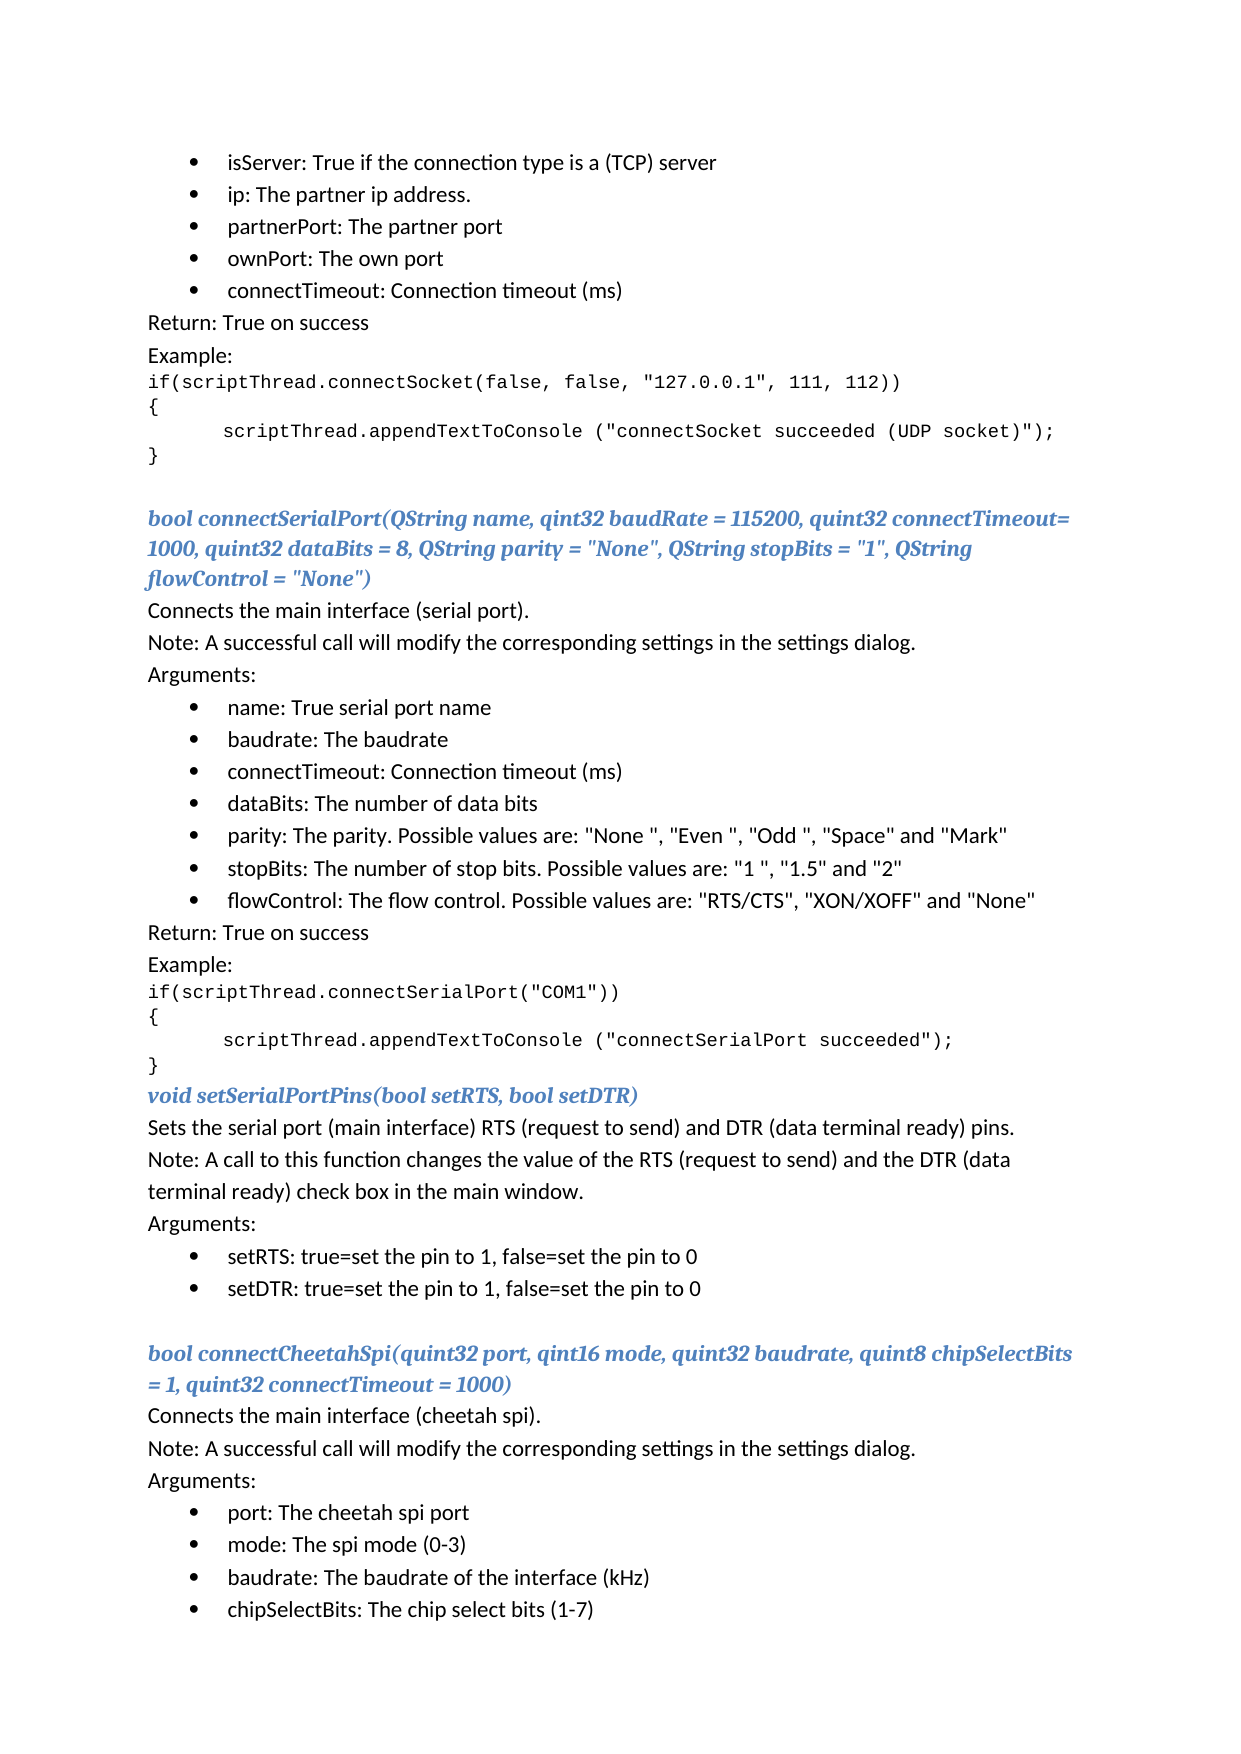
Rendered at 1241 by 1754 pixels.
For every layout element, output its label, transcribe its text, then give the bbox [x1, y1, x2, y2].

text { [148, 1007, 1093, 1028]
text } [148, 1056, 1093, 1077]
text Arguments: [148, 1209, 1093, 1238]
text Arguments: [148, 661, 1093, 688]
text Sets the serial port (main interface) RTS (request to send) and DTR (data terminal ready) pins. [148, 1113, 1093, 1141]
text Connects the main interface (cheetah spi). [148, 1402, 1093, 1430]
list connectTimeout: Connection timeout (ms) [190, 276, 1093, 304]
list partnerPort: The partner port [190, 212, 1093, 240]
list Return: True on success [148, 918, 1093, 946]
list flowControl: The flow control. Possible values are: "RTS/CTS", "XON/XOFF" and "None" [190, 886, 1093, 914]
text { [148, 397, 1093, 418]
text if(scriptThread.connectSerialPort("COM1")) [148, 982, 1093, 1004]
list stopBits: The number of stop bits. Possible values are: "1 ", "1.5" and "2" [190, 854, 1093, 882]
subtitle void setSerialPortPins(bool setRTS, bool setDTR) [148, 1083, 1093, 1109]
text Example: [148, 341, 1093, 369]
text scriptThread.appendTextToConsole ("connectSocket succeeded (UDP socket)"); [148, 422, 1093, 443]
list baudrate: The baudrate [190, 725, 1093, 753]
subtitle bool connectSerialPort(QString name, qint32 baudRate = 115200, quint32 connectTimeout= 1000, quint32 dataBits = 8, QString parity = "None", QString stopBits = "1", QString flowControl = "None") [148, 506, 1093, 592]
text Example: [148, 950, 1093, 978]
text Note: A call to this function changes the value of the RTS (request to send) and the DTR (data terminal ready) check box in the main window. [148, 1145, 1093, 1205]
text Note: A successful call will modify the corresponding settings in the settings dialog. [148, 628, 1093, 656]
list chipSelectBits: The chip select bits (1-7) [190, 1595, 1093, 1623]
list parity: The parity. Possible values are: "None ", "Even ", "Odd ", "Space" and "Mark" [190, 821, 1093, 849]
list setDTR: true=set the pin to 1, false=set the pin to 0 [190, 1274, 1093, 1302]
text Note: A successful call will modify the corresponding settings in the settings dialog. [148, 1434, 1093, 1462]
list baudrate: The baudrate of the interface (kHz) [190, 1563, 1093, 1591]
list name: True serial port name [190, 693, 1093, 721]
text } [148, 446, 1093, 467]
list mode: The spi mode (0-3) [190, 1530, 1093, 1558]
subtitle bool connectCheetahSpi(quint32 port, qint16 mode, quint32 baudrate, quint8 chipSelectBits = 1, quint32 connectTimeout = 1000) [148, 1341, 1093, 1398]
text if(scriptThread.connectSocket(false, false, "127.0.0.1", 111, 112)) [148, 373, 1093, 394]
list Return: True on success [148, 308, 1093, 337]
list port: The cheetah spi port [190, 1498, 1093, 1526]
list ownPort: The own port [190, 244, 1093, 272]
list isServer: True if the connection type is a (TCP) server [190, 148, 1093, 176]
text Arguments: [148, 1466, 1093, 1494]
list ip: The partner ip address. [190, 180, 1093, 208]
text Connects the main interface (serial port). [148, 596, 1093, 624]
list dataBits: The number of data bits [190, 789, 1093, 817]
list setRTS: true=set the pin to 1, false=set the pin to 0 [190, 1242, 1093, 1270]
list connectTimeout: Connection timeout (ms) [190, 757, 1093, 785]
text scriptThread.appendTextToConsole ("connectSerialPort succeeded"); [148, 1031, 1093, 1052]
